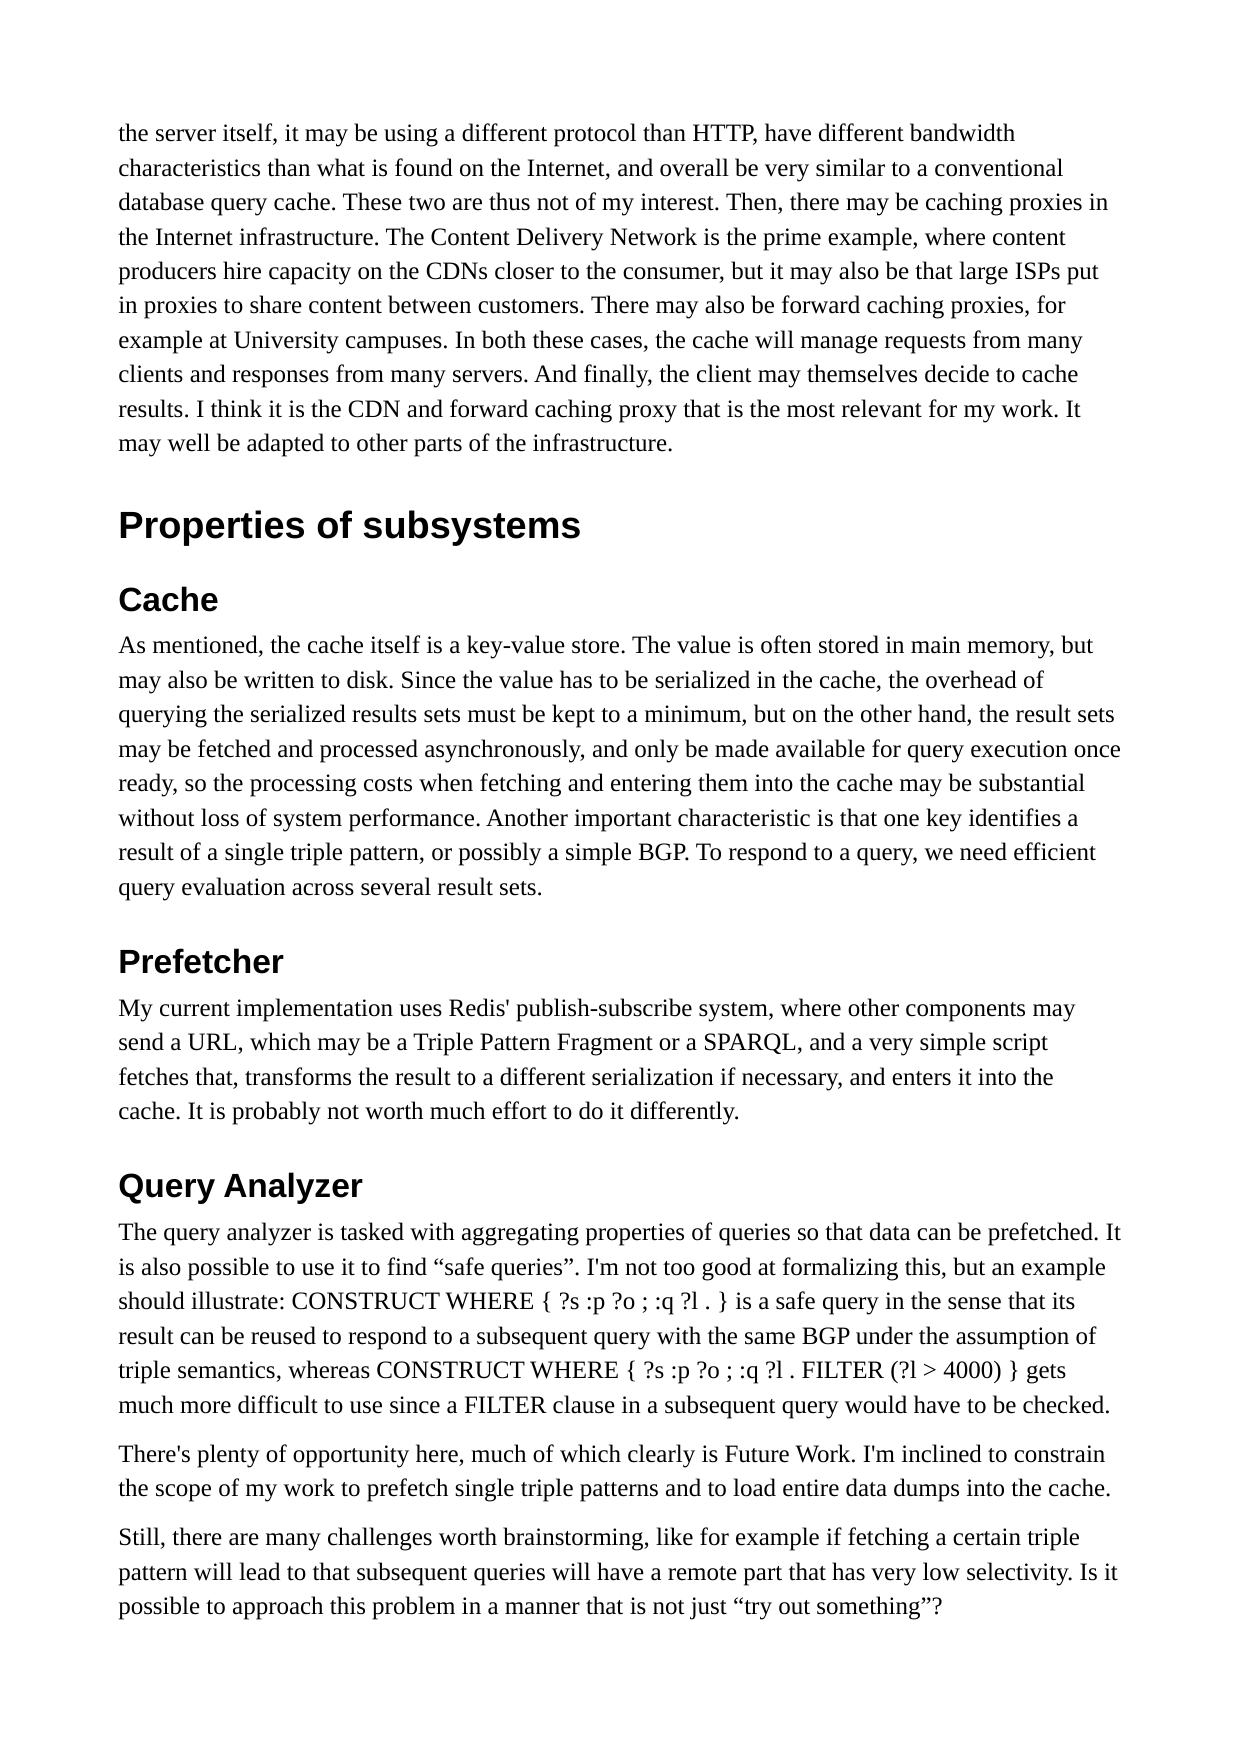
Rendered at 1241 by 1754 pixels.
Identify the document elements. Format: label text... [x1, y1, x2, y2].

subtitle Cache [118, 579, 1122, 618]
text Still, there are many challenges worth brainstorming, like for example if fetching a certain triple pattern will lead to that subsequent queries will have a remote part that has very low selectivity. Is it possible to approach this problem in a manner that is not just “try out something”? [118, 1522, 1122, 1620]
text the server itself, it may be using a different protocol than HTTP, have different bandwidth characteristics than what is found on the Internet, and overall be very similar to a conventional database query cache. These two are thus not of my interest. Then, there may be caching proxies in the Internet infrastructure. The Content Delivery Network is the prime example, where content producers hire capacity on the CDNs closer to the consumer, but it may also be that large ISPs put in proxies to share content between customers. There may also be forward caching proxies, for example at University campuses. In both these cases, the cache will manage requests from many clients and responses from many servers. And finally, the client may themselves decide to cache results. I think it is the CDN and forward caching proxy that is the most relevant for my work. It may well be adapted to other parts of the infrastructure. [118, 118, 1122, 457]
text The query analyzer is tasked with aggregating properties of queries so that data can be prefetched. It is also possible to use it to find “safe queries”. I'm not too good at formalizing this, but an example should illustrate: CONSTRUCT WHERE { ?s :p ?o ; :q ?l . } is a safe query in the sense that its result can be reused to respond to a subsequent query with the same BGP under the assumption of triple semantics, whereas CONSTRUCT WHERE { ?s :p ?o ; :q ?l . FILTER (?l > 4000) } gets much more difficult to use since a FILTER clause in a subsequent query would have to be checked. [118, 1217, 1122, 1419]
text There's plenty of opportunity here, much of which clearly is Future Work. I'm inclined to constrain the scope of my work to prefetch single triple patterns and to load entire data dumps into the cache. [118, 1439, 1122, 1502]
subtitle Properties of subsystems [118, 502, 1122, 546]
subtitle Prefetcher [118, 942, 1122, 981]
subtitle Query Analyzer [118, 1166, 1122, 1205]
text As mentioned, the cache itself is a key-value store. The value is often stored in main memory, but may also be written to disk. Since the value has to be serialized in the cache, the overhead of querying the serialized results sets must be kept to a minimum, but on the other hand, the result sets may be fetched and processed asynchronously, and only be made available for query execution once ready, so the processing costs when fetching and entering them into the cache may be substantial without loss of system performance. Another important characteristic is that one key identifies a result of a single triple pattern, or possibly a simple BGP. To respond to a query, we need efficient query evaluation across several result sets. [118, 631, 1122, 901]
text My current implementation uses Redis' publish-subscribe system, where other components may send a URL, which may be a Triple Pattern Fragment or a SPARQL, and a very simple script fetches that, transforms the result to a different serialization if necessary, and enters it into the cache. It is probably not worth much effort to do it differently. [118, 993, 1122, 1125]
